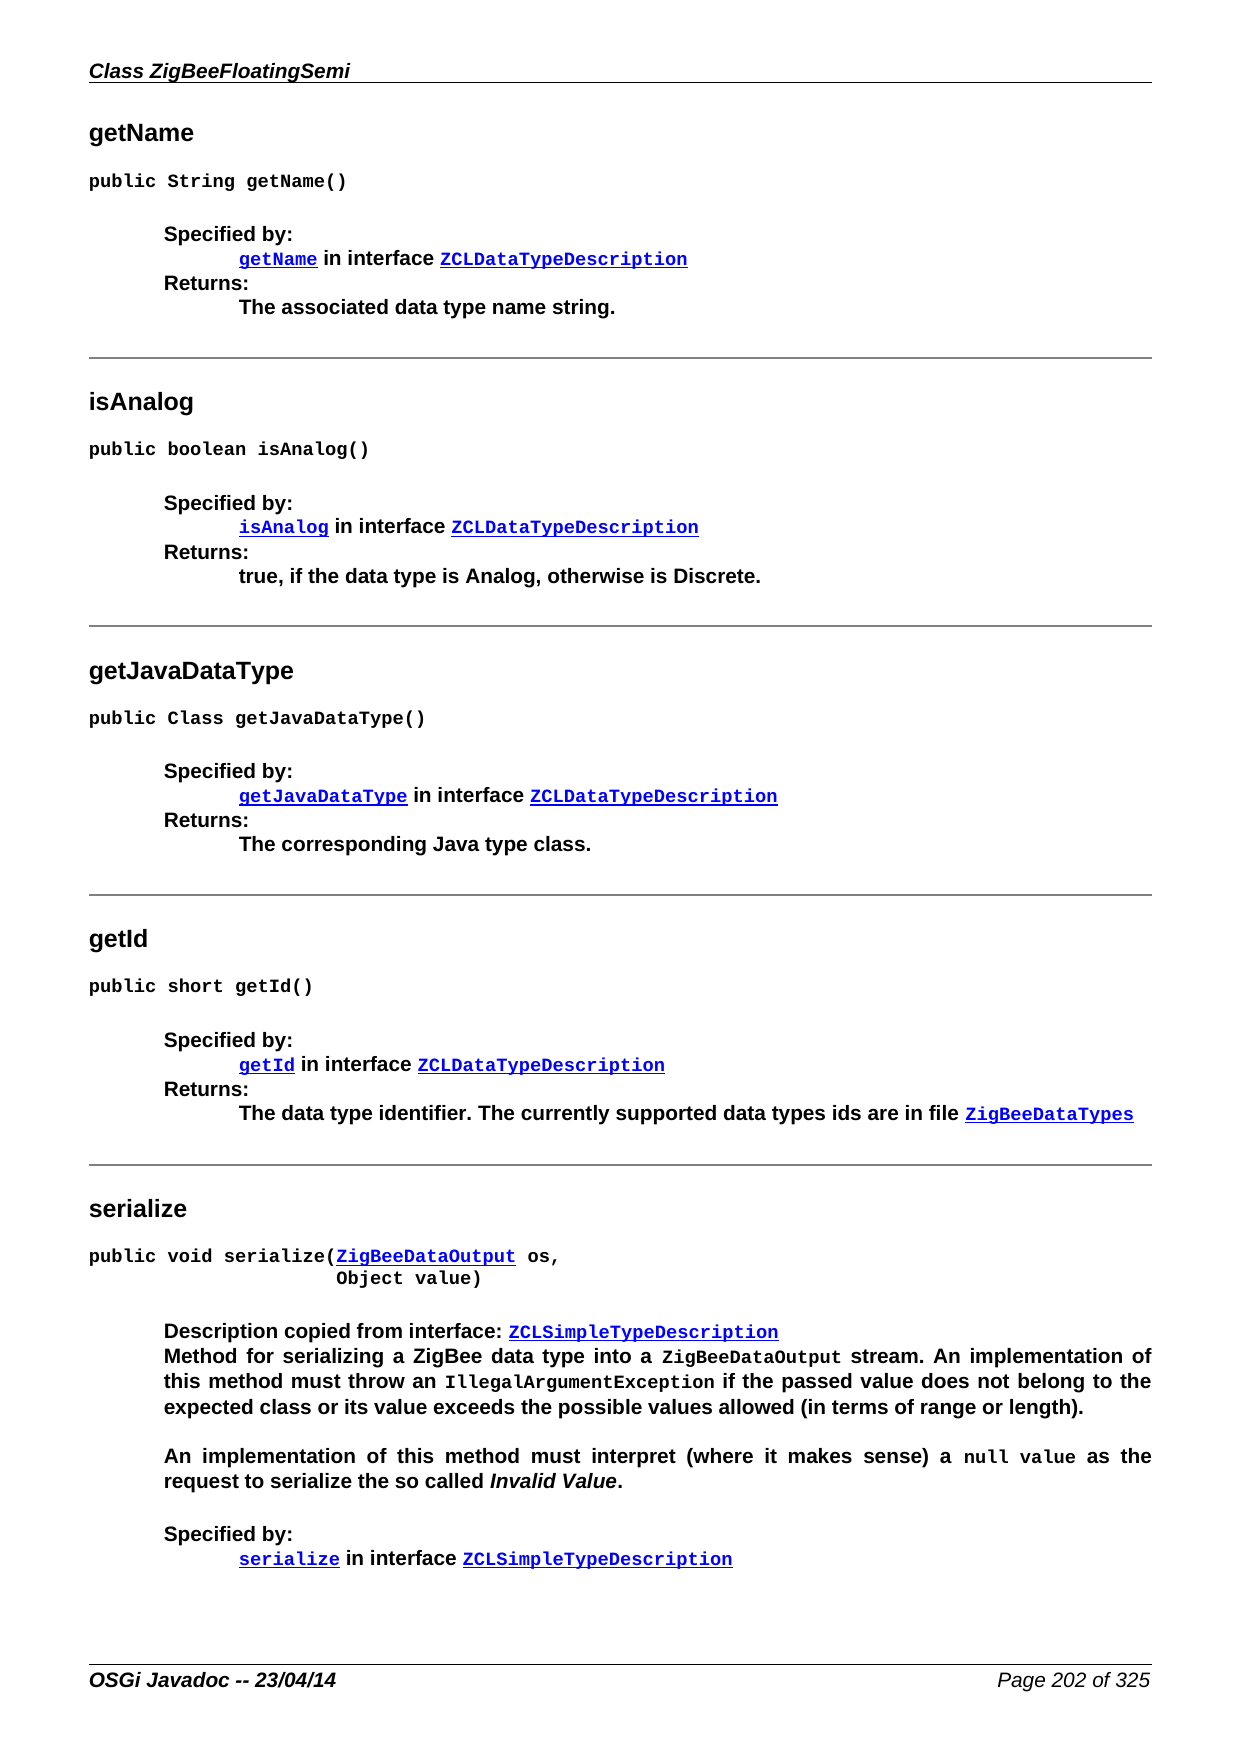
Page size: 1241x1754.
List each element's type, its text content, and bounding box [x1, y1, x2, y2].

text Specified by: [163, 490, 1152, 514]
text Specified by: [163, 222, 1152, 246]
text The data type identifier. The currently supported data types ids are in file ZigBeeDataTypes [238, 1101, 1152, 1126]
subtitle isAnalog [88, 387, 1152, 416]
text Specified by: [163, 1522, 1152, 1546]
text getName in interface ZCLDataTypeDescription [238, 246, 1152, 271]
text public Class getJavaDataType() [88, 709, 1152, 730]
text serialize in interface ZCLSimpleTypeDescription [238, 1546, 1152, 1571]
subtitle getJavaDataType [88, 656, 1152, 684]
text public void serialize(ZigBeeDataOutput os, Object value) [88, 1247, 1152, 1290]
subtitle serialize [88, 1194, 1152, 1223]
text getJavaDataType in interface ZCLDataTypeDescription [238, 783, 1152, 808]
text The associated data type name string. [238, 295, 1152, 319]
text Specified by: [163, 1028, 1152, 1052]
subtitle getId [88, 924, 1152, 953]
text public boolean isAnalog() [88, 440, 1152, 461]
text isAnalog in interface ZCLDataTypeDescription [238, 514, 1152, 539]
text true, if the data type is Analog, otherwise is Discrete. [238, 563, 1152, 587]
text Description copied from interface: ZCLSimpleTypeDescription [163, 1319, 1152, 1344]
subtitle getName [88, 118, 1152, 147]
text Returns: [163, 539, 1152, 563]
text Returns: [163, 271, 1152, 295]
text public short getId() [88, 977, 1152, 998]
text The corresponding Java type class. [238, 832, 1152, 856]
text Specified by: [163, 759, 1152, 783]
text Returns: [163, 1077, 1152, 1101]
text Returns: [163, 808, 1152, 832]
text Method for serializing a ZigBee data type into a ZigBeeDataOutput stream. An implementation of this method must throw an IllegalArgumentException if the passed value does not belong to the expected class or its value exceeds the possible values allowed (in terms of range or length). [163, 1344, 1152, 1418]
text public String getName() [88, 171, 1152, 193]
text An implementation of this method must interpret (where it makes sense) a null value as the request to serialize the so called Invalid Value. [163, 1443, 1152, 1493]
text getId in interface ZCLDataTypeDescription [238, 1052, 1152, 1077]
